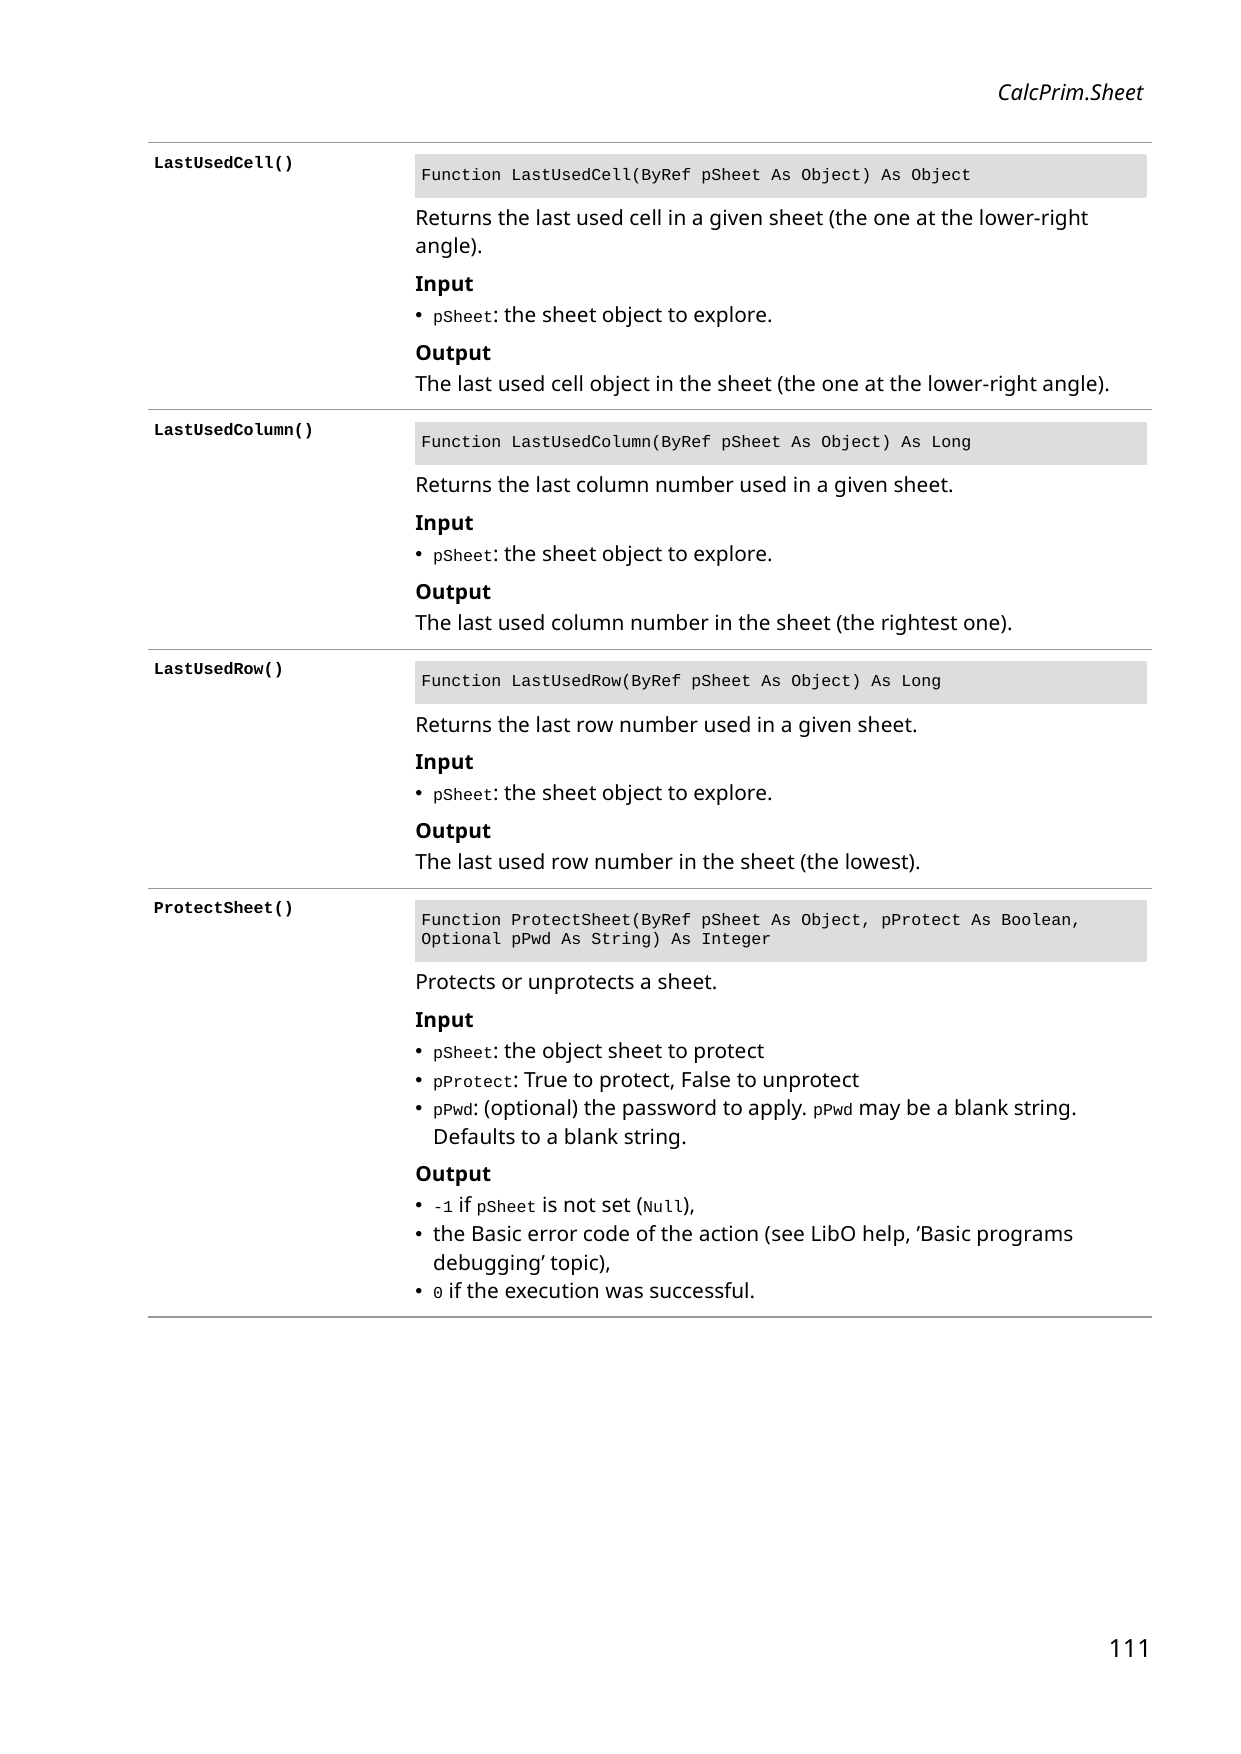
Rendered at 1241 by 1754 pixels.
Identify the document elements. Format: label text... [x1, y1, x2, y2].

table_cell Function LastUsedRow(ByRef pSheet As Object) As Long Returns the last row number used in a given sheet. Input pSheet: the sheet object to explore. Output The last used row number in the sheet (the lowest). [409, 650, 1152, 887]
table_cell LastUsedColumn() [148, 410, 409, 648]
table_cell ProtectSheet() [148, 889, 409, 1316]
table_cell LastUsedCell() [148, 143, 409, 409]
table_cell Function ProtectSheet(ByRef pSheet As Object, pProtect As Boolean, Optional pPwd As String) As Integer Protects or unprotects a sheet. Input pSheet: the object sheet to protect pProtect: True to protect, False to unprotect pPwd: (optional) the password to apply. pPwd may be a blank string. Defaults to a blank string. Output -1 if pSheet is not set (Null), the Basic error code of the action (see LibO help, ’Basic programs debugging’ topic), 0 if the execution was successful. [409, 889, 1152, 1316]
table_cell Function LastUsedColumn(ByRef pSheet As Object) As Long Returns the last column number used in a given sheet. Input pSheet: the sheet object to explore. Output The last used column number in the sheet (the rightest one). [409, 410, 1152, 648]
table_cell LastUsedRow() [148, 650, 409, 887]
table_cell Function LastUsedCell(ByRef pSheet As Object) As Object Returns the last used cell in a given sheet (the one at the lower-right angle). Input pSheet: the sheet object to explore. Output The last used cell object in the sheet (the one at the lower-right angle). [409, 143, 1152, 409]
